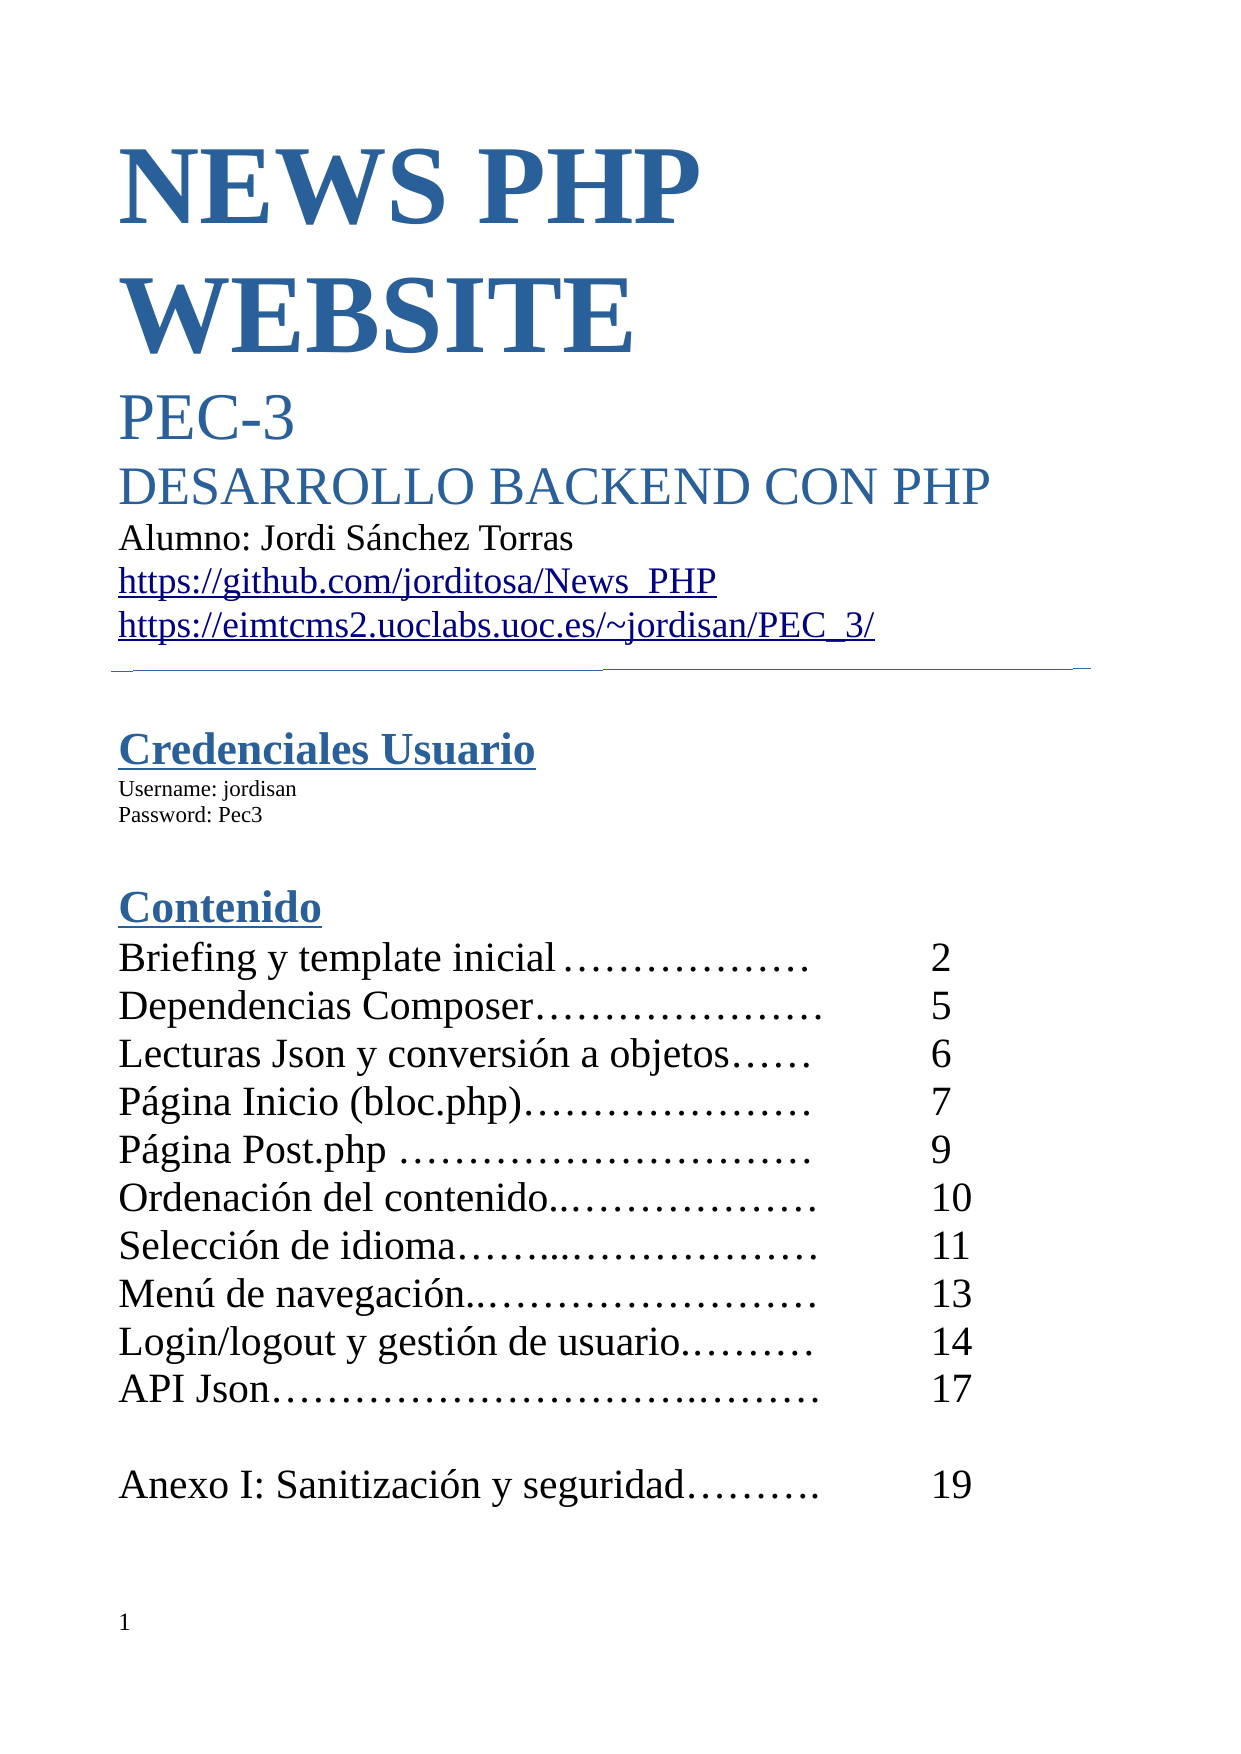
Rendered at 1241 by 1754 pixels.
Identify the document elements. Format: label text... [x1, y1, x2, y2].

text NEWS PHP WEBSITE [118, 118, 1122, 377]
text Página Inicio (bloc.php)………………… 7 [118, 1076, 1122, 1124]
text Dependencias Composer………………… 5 [118, 981, 1122, 1028]
text Página Post.php ………………………… 9 [118, 1124, 1122, 1172]
text Login/logout y gestión de usuario.……… 14 [118, 1316, 1122, 1364]
text https://github.com/jorditosa/News_PHP [118, 559, 1122, 602]
text PEC-3 [118, 377, 1122, 453]
text Ordenación del contenido..……………… 10 [118, 1172, 1122, 1220]
text Selección de idioma……...……………… 11 [118, 1220, 1122, 1268]
text Contenido Briefing y template inicial ……………… 2 [118, 880, 1122, 981]
text https://eimtcms2.uoclabs.uoc.es/~jordisan/PEC_3/ [118, 602, 1122, 645]
text Anexo I: Sanitización y seguridad………. 19 [118, 1460, 1122, 1508]
text Alumno: Jordi Sánchez Torras [118, 516, 1122, 559]
text DESARROLLO BACKEND CON PHP [118, 453, 1122, 516]
text API Json………………………….……… 17 [118, 1364, 1122, 1412]
text Lecturas Json y conversión a objetos…… 6 [118, 1028, 1122, 1076]
text Username: jordisan Password: Pec3 [118, 774, 1122, 827]
text Menú de navegación..…………………… 13 [118, 1268, 1122, 1316]
text Credenciales Usuario [118, 722, 1122, 774]
